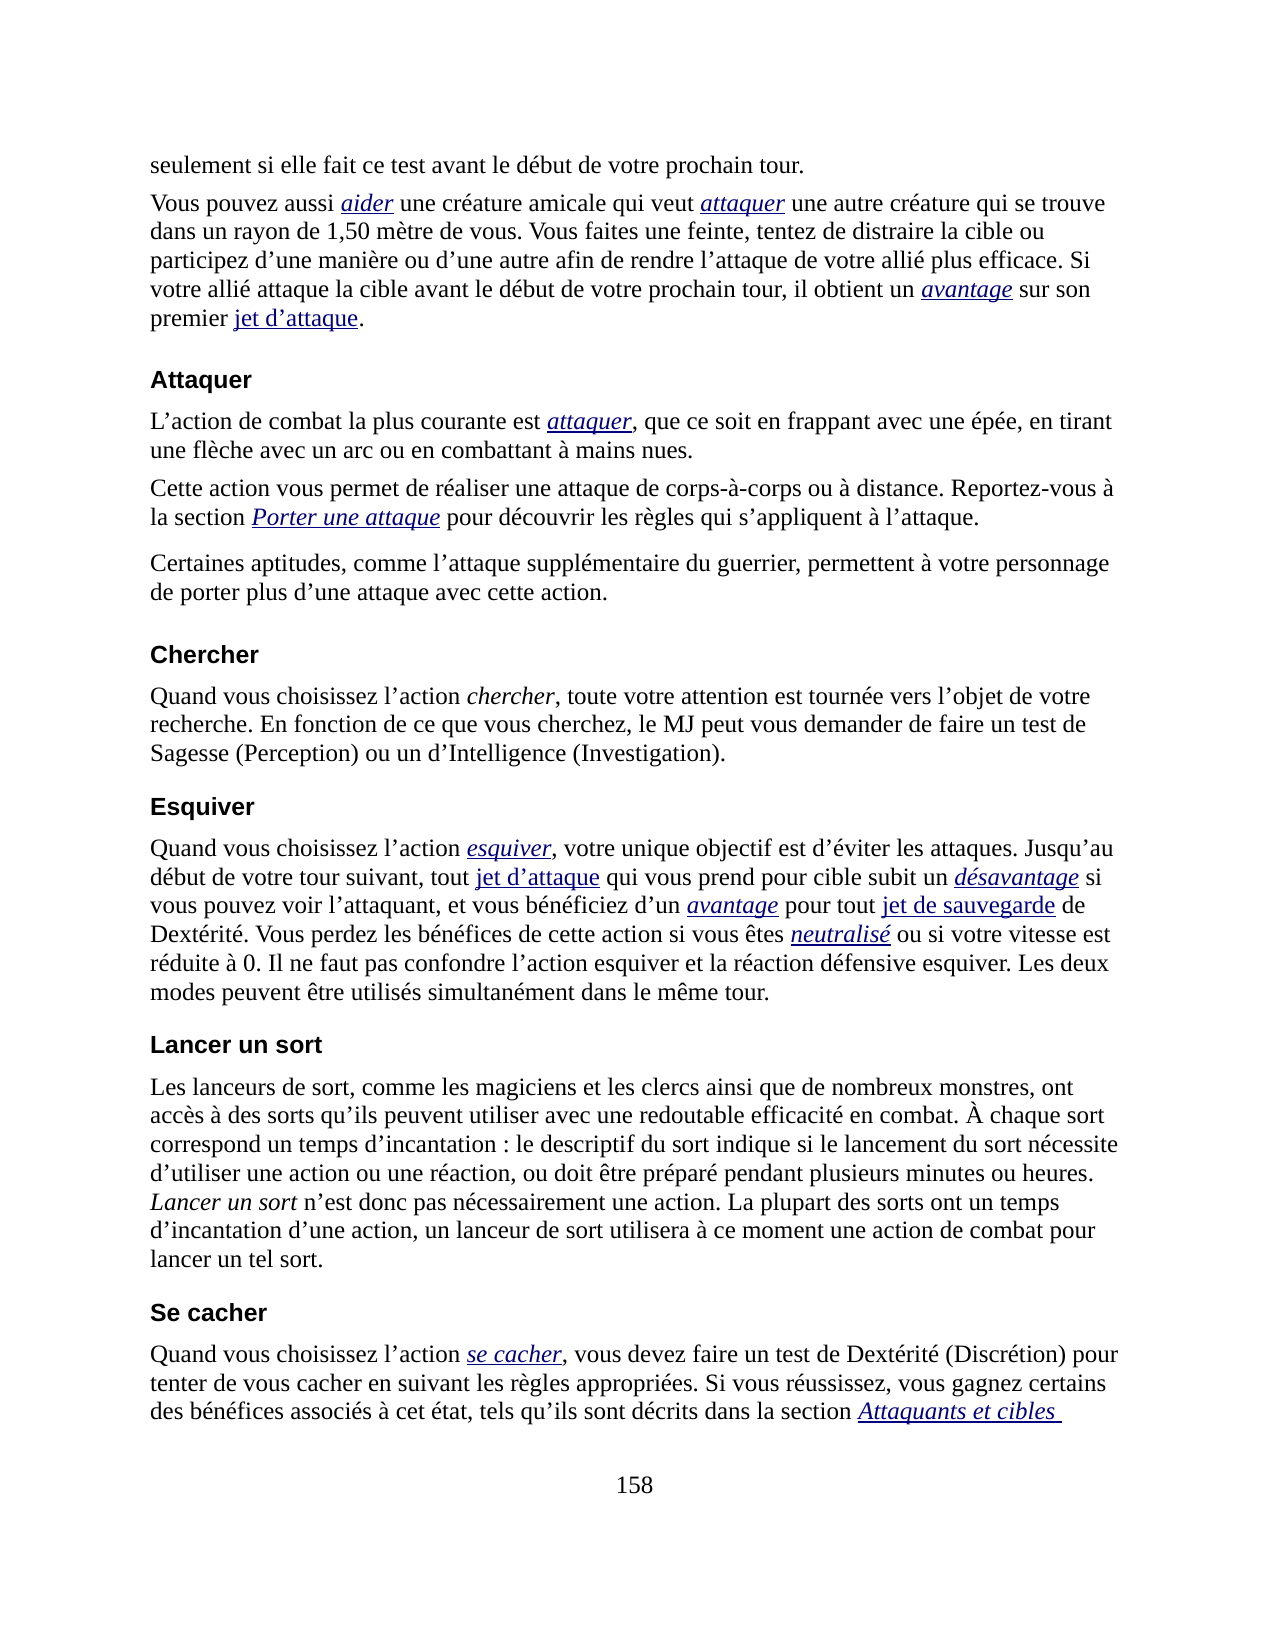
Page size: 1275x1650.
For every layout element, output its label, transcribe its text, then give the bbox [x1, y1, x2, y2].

text Quand vous choisissez l’action esquiver, votre unique objectif est d’éviter les attaques. Jusqu’au début de votre tour suivant, tout jet d’attaque qui vous prend pour cible subit un désavantage si vous pouvez voir l’attaquant, et vous bénéficiez d’un avantage pour tout jet de sauvegarde de Dextérité. Vous perdez les bénéfices de cette action si vous êtes neutralisé ou si votre vitesse est réduite à 0. Il ne faut pas confondre l’action esquiver et la réaction défensive esquiver. Les deux modes peuvent être utilisés simultanément dans le même tour. [150, 833, 1125, 1006]
text Vous pouvez aussi aider une créature amicale qui veut attaquer une autre créature qui se trouve dans un rayon de 1,50 mètre de vous. Vous faites une feinte, tentez de distraire la cible ou participez d’une manière ou d’une autre afin de rendre l’attaque de votre allié plus efficace. Si votre allié attaque la cible avant le début de votre prochain tour, il obtient un avantage sur son premier jet d’attaque. [150, 188, 1125, 331]
text Les lanceurs de sort, comme les magiciens et les clercs ainsi que de nombreux monstres, ont accès à des sorts qu’ils peuvent utiliser avec une redoutable efficacité en combat. À chaque sort correspond un temps d’incantation : le descriptif du sort indique si le lancement du sort nécessite d’utiliser une action ou une réaction, ou doit être préparé pendant plusieurs minutes ou heures. Lancer un sort n’est donc pas nécessairement une action. La plupart des sorts ont un temps d’incantation d’une action, un lanceur de sort utilisera à ce moment une action de combat pour lancer un tel sort. [150, 1072, 1125, 1273]
text Certaines aptitudes, comme l’attaque supplémentaire du guerrier, permettent à votre personnage de porter plus d’une attaque avec cette action. [150, 548, 1125, 606]
subtitle Chercher [150, 640, 1125, 668]
subtitle Lancer un sort [150, 1031, 1125, 1059]
subtitle Attaquer [150, 365, 1125, 394]
subtitle Se cacher [150, 1298, 1125, 1326]
text Quand vous choisissez l’action se cacher, vous devez faire un test de Dextérité (Discrétion) pour tenter de vous cacher en suivant les règles appropriées. Si vous réussissez, vous gagnez certains des bénéfices associés à cet état, tels qu’ils sont décrits dans la section Attaquants et cibles [150, 1339, 1125, 1425]
text Cette action vous permet de réaliser une attaque de corps-à-corps ou à distance. Reportez-vous à la section Porter une attaque pour découvrir les règles qui s’appliquent à l’attaque. [150, 473, 1125, 530]
text seulement si elle fait ce test avant le début de votre prochain tour. [150, 150, 1125, 179]
text L’action de combat la plus courante est attaquer, que ce soit en frappant avec une épée, en tirant une flèche avec un arc ou en combattant à mains nues. [150, 406, 1125, 464]
text Quand vous choisissez l’action chercher, toute votre attention est tournée vers l’objet de votre recherche. En fonction de ce que vous cherchez, le MJ peut vous demander de faire un test de Sagesse (Perception) ou un d’Intelligence (Investigation). [150, 681, 1125, 767]
subtitle Esquiver [150, 792, 1125, 821]
